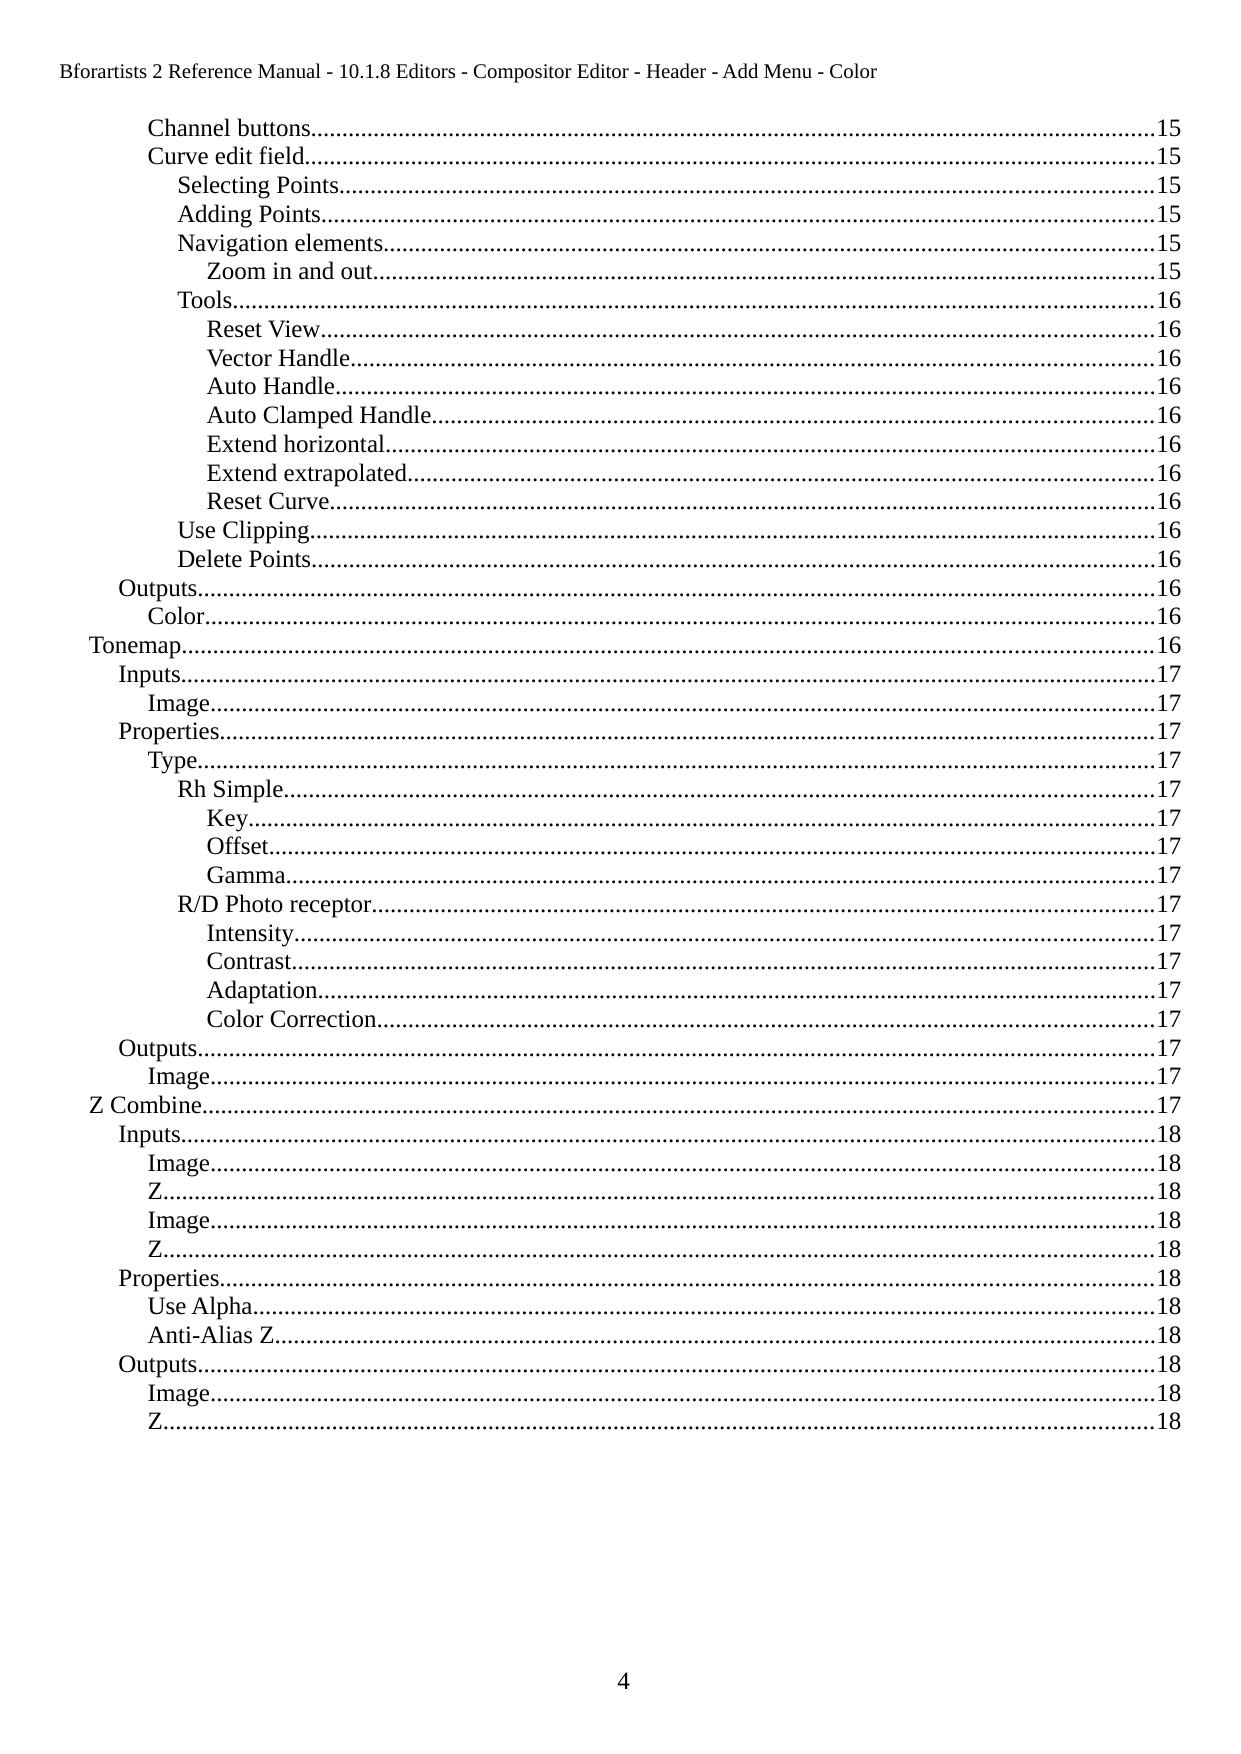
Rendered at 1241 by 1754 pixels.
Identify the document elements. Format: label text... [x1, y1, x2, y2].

text Rh Simple 17 [177, 774, 1181, 803]
text Gamma 17 [206, 860, 1181, 889]
text Selecting Points 15 [177, 170, 1181, 199]
text Vector Handle 16 [206, 343, 1181, 371]
text Intensity 17 [206, 918, 1181, 946]
text Auto Handle 16 [206, 371, 1181, 400]
text Key 17 [206, 803, 1181, 831]
text Inputs 17 [118, 659, 1181, 688]
text Image 17 [147, 688, 1181, 716]
text Reset View 16 [206, 314, 1181, 343]
text Delete Points 16 [177, 544, 1181, 573]
text Tonemap 16 [88, 630, 1181, 659]
text Navigation elements 15 [177, 228, 1181, 256]
text Offset 17 [206, 831, 1181, 860]
text Image 17 [147, 1061, 1181, 1090]
text Outputs 17 [118, 1033, 1181, 1061]
text Image 18 [147, 1378, 1181, 1406]
text Properties 17 [118, 716, 1181, 745]
text Image 18 [147, 1148, 1181, 1176]
text Use Alpha 18 [147, 1291, 1181, 1320]
text Extend extrapolated 16 [206, 458, 1181, 486]
text Reset Curve 16 [206, 486, 1181, 515]
text Z 18 [147, 1234, 1181, 1263]
text Use Clipping 16 [177, 515, 1181, 544]
text Extend horizontal 16 [206, 429, 1181, 458]
text Zoom in and out 15 [206, 256, 1181, 285]
text Channel buttons 15 [147, 113, 1181, 141]
text Outputs 18 [118, 1349, 1181, 1378]
text Z Combine 17 [88, 1090, 1181, 1119]
text Auto Clamped Handle 16 [206, 400, 1181, 429]
text Color Correction 17 [206, 1004, 1181, 1033]
text Adaptation 17 [206, 975, 1181, 1004]
text Properties 18 [118, 1263, 1181, 1291]
text Anti-Alias Z 18 [147, 1320, 1181, 1349]
text Adding Points 15 [177, 199, 1181, 228]
text Curve edit field 15 [147, 141, 1181, 170]
text Contrast 17 [206, 946, 1181, 975]
text Outputs 16 [118, 573, 1181, 601]
text R/D Photo receptor 17 [177, 889, 1181, 918]
text Inputs 18 [118, 1119, 1181, 1148]
text Type 17 [147, 745, 1181, 774]
text Image 18 [147, 1205, 1181, 1234]
text Z 18 [147, 1406, 1181, 1435]
text Color 16 [147, 601, 1181, 630]
text Tools 16 [177, 285, 1181, 314]
text Z 18 [147, 1176, 1181, 1205]
